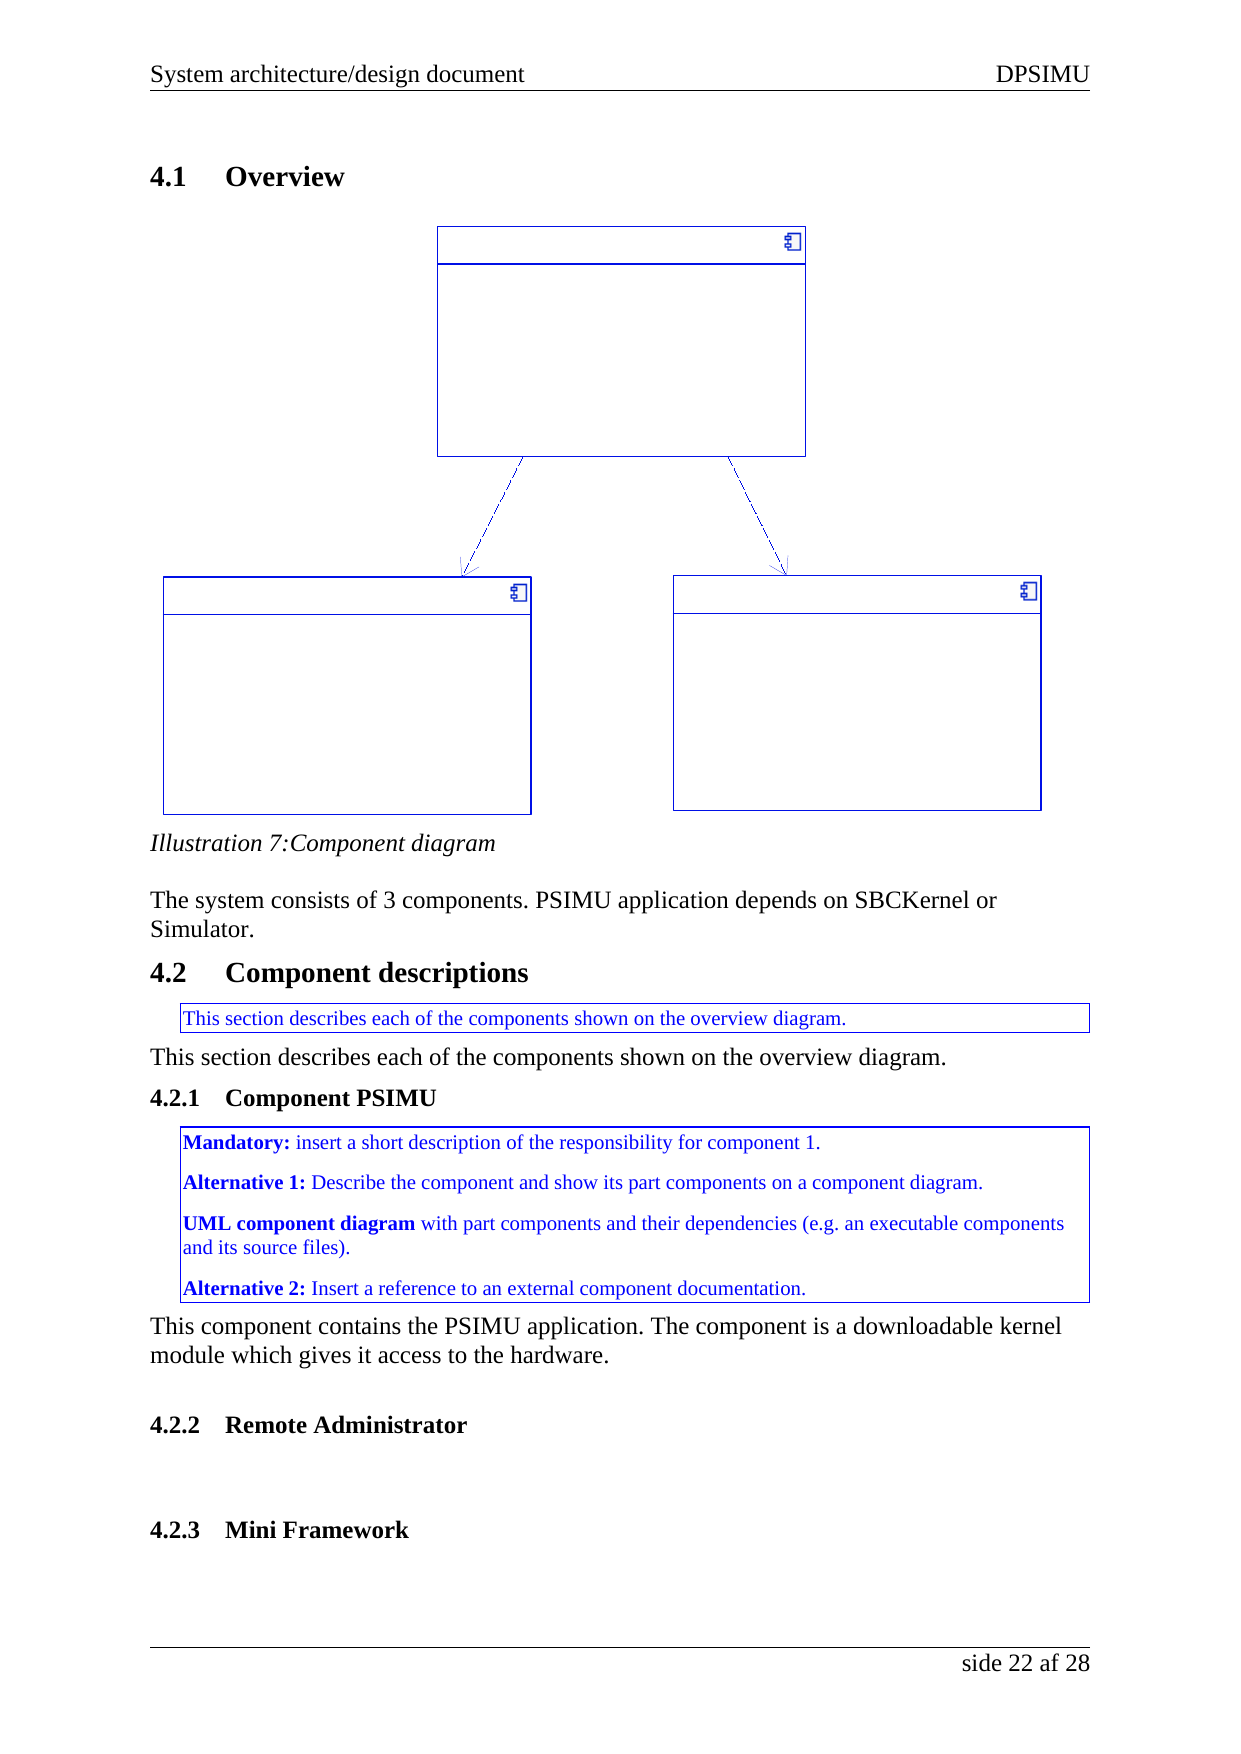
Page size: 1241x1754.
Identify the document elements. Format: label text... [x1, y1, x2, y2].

subtitle Remote Administrator [150, 1410, 1090, 1439]
subtitle Component PSIMU [150, 1083, 1090, 1112]
text Alternative 2: Insert a reference to an external component documentation. [181, 1273, 1089, 1302]
text Mandatory: insert a short description of the responsibility for component 1. [181, 1128, 1089, 1154]
subtitle Overview [150, 159, 1090, 193]
text Alternative 1: Describe the component and show its part components on a component diagram. [181, 1167, 1089, 1194]
subtitle Component descriptions [150, 955, 1090, 989]
subtitle Mini Framework [150, 1515, 1090, 1544]
text This section describes each of the components shown on the overview diagram. [150, 1042, 1090, 1071]
text This component contains the PSIMU application. The component is a downloadable kernel module which gives it access to the hardware. [150, 1311, 1090, 1369]
text UML component diagram with part components and their dependencies (e.g. an executable components and its source files). [181, 1208, 1089, 1259]
text This section describes each of the components shown on the overview diagram. [181, 1004, 1089, 1032]
text The system consists of 3 components. PSIMU application depends on SBCKernel or Simulator. [150, 885, 1090, 943]
text Illustration 7:Component diagram [150, 213, 1052, 856]
